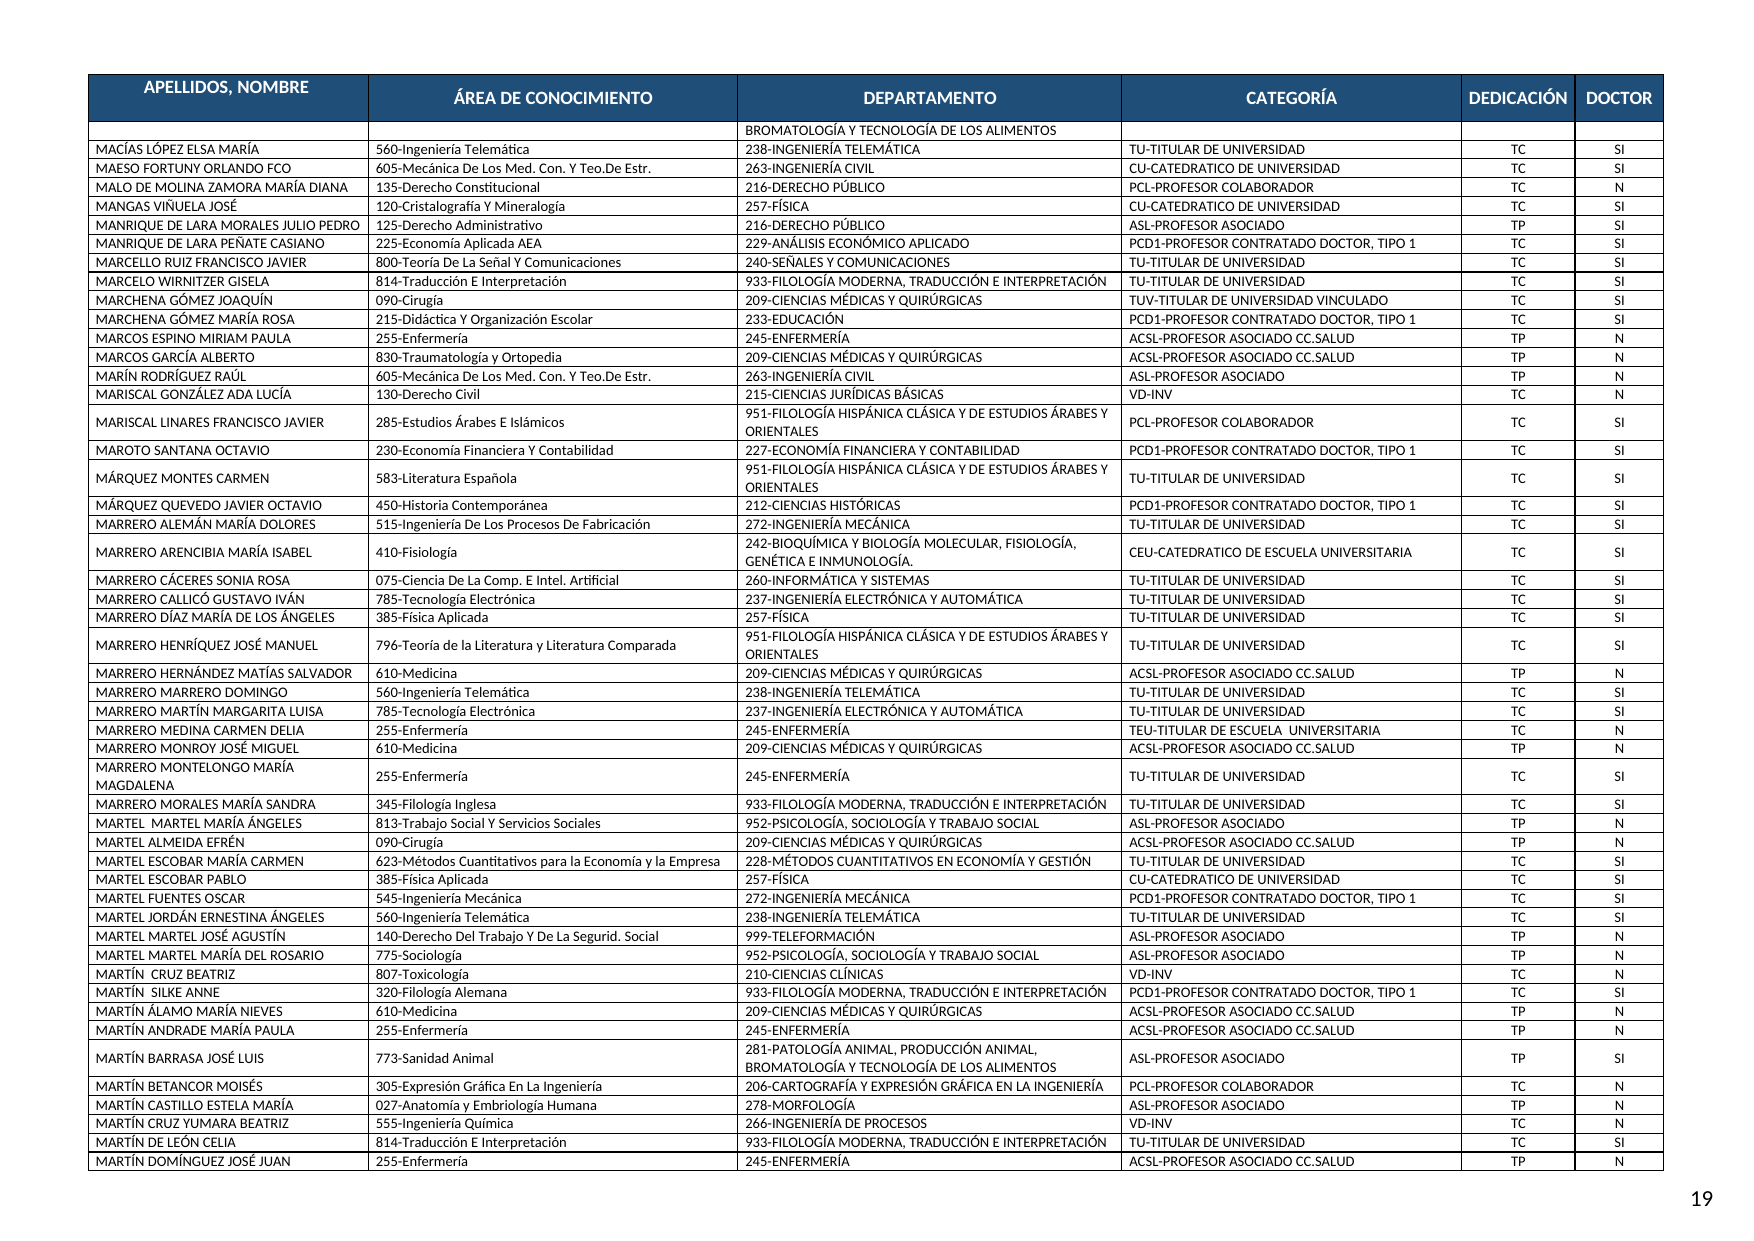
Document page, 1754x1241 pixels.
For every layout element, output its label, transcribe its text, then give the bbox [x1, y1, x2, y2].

table_cell TU-TITULAR DE UNIVERSIDAD [1122, 628, 1461, 663]
table_cell 229-ANÁLISIS ECONÓMICO APLICADO [738, 235, 1121, 253]
table_cell 278-MORFOLOGÍA [738, 1096, 1121, 1114]
table_cell TC [1462, 386, 1574, 403]
table_cell 255-Enfermería [369, 329, 737, 347]
table_cell TP [1462, 1021, 1574, 1039]
table_cell MACÍAS LÓPEZ ELSA MARÍA [89, 141, 368, 158]
table_cell 125-Derecho Administrativo [369, 216, 737, 234]
table_cell ACSL-PROFESOR ASOCIADO CC.SALUD [1122, 1021, 1461, 1039]
table_cell 605-Mecánica De Los Med. Con. Y Teo.De Estr. [369, 367, 737, 384]
table_cell ASL-PROFESOR ASOCIADO [1122, 946, 1461, 964]
table_cell 227-ECONOMÍA FINANCIERA Y CONTABILIDAD [738, 441, 1121, 459]
table_cell 285-Estudios Árabes E Islámicos [369, 405, 737, 440]
table_cell PCD1-PROFESOR CONTRATADO DOCTOR, TIPO 1 [1122, 497, 1461, 514]
table_cell TU-TITULAR DE UNIVERSIDAD [1122, 516, 1461, 533]
table_cell 814-Traducción E Interpretación [369, 273, 737, 290]
table_cell TC [1462, 571, 1574, 589]
table_cell TC [1462, 291, 1574, 309]
table_cell VD-INV [1122, 1115, 1461, 1132]
table_cell 210-CIENCIAS CLÍNICAS [738, 965, 1121, 983]
table_cell TC [1462, 609, 1574, 627]
table_cell MARTÍN DE LEÓN CELIA [89, 1134, 368, 1151]
table_cell ASL-PROFESOR ASOCIADO [1122, 1096, 1461, 1114]
table_cell TC [1462, 235, 1574, 253]
table_cell 385-Física Aplicada [369, 609, 737, 627]
table_cell MARTEL JORDÁN ERNESTINA ÁNGELES [89, 908, 368, 926]
table_cell 560-Ingeniería Telemática [369, 141, 737, 158]
table_cell 266-INGENIERÍA DE PROCESOS [738, 1115, 1121, 1132]
table_cell MARRERO CÁCERES SONIA ROSA [89, 571, 368, 589]
table_cell MALO DE MOLINA ZAMORA MARÍA DIANA [89, 178, 368, 196]
table_cell 450-Historia Contemporánea [369, 497, 737, 514]
table_cell SI [1576, 216, 1663, 234]
table_cell TC [1462, 254, 1574, 271]
table_cell N [1576, 721, 1663, 739]
table_cell MARTÍN SILKE ANNE [89, 984, 368, 1002]
table_cell MAESO FORTUNY ORLANDO FCO [89, 159, 368, 177]
table_cell TP [1462, 1153, 1574, 1170]
table_cell 209-CIENCIAS MÉDICAS Y QUIRÚRGICAS [738, 664, 1121, 682]
table_cell 257-FÍSICA [738, 609, 1121, 627]
table_cell TU-TITULAR DE UNIVERSIDAD [1122, 460, 1461, 496]
table_cell 785-Tecnología Electrónica [369, 702, 737, 720]
table_cell TC [1462, 702, 1574, 720]
table_cell 240-SEÑALES Y COMUNICACIONES [738, 254, 1121, 271]
table_cell TC [1462, 516, 1574, 533]
table_cell TC [1462, 590, 1574, 608]
table_cell CU-CATEDRATICO DE UNIVERSIDAD [1122, 159, 1461, 177]
table_cell N [1576, 386, 1663, 403]
table_cell TC [1462, 178, 1574, 196]
table_cell TC [1462, 1077, 1574, 1095]
table_cell VD-INV [1122, 386, 1461, 403]
table_cell 090-Cirugía [369, 833, 737, 851]
table_cell TP [1462, 329, 1574, 347]
table_cell 830-Traumatología y Ortopedia [369, 348, 737, 366]
table_cell 075-Ciencia De La Comp. E Intel. Artificial [369, 571, 737, 589]
table_cell N [1576, 1153, 1663, 1170]
table_cell N [1576, 367, 1663, 384]
table_cell 610-Medicina [369, 740, 737, 757]
table_cell 951-FILOLOGÍA HISPÁNICA CLÁSICA Y DE ESTUDIOS ÁRABES Y ORIENTALES [738, 460, 1121, 496]
table_cell N [1576, 833, 1663, 851]
table_cell 813-Trabajo Social Y Servicios Sociales [369, 814, 737, 832]
table_cell MARCELLO RUIZ FRANCISCO JAVIER [89, 254, 368, 271]
table_cell SI [1576, 497, 1663, 514]
table_cell ACSL-PROFESOR ASOCIADO CC.SALUD [1122, 329, 1461, 347]
table_cell TC [1462, 497, 1574, 514]
table_cell VD-INV [1122, 965, 1461, 983]
table_cell 245-ENFERMERÍA [738, 329, 1121, 347]
table_cell 237-INGENIERÍA ELECTRÓNICA Y AUTOMÁTICA [738, 590, 1121, 608]
table_cell SI [1576, 683, 1663, 701]
table_cell 245-ENFERMERÍA [738, 721, 1121, 739]
table_header DOCTOR [1576, 75, 1663, 121]
table_cell 281-PATOLOGÍA ANIMAL, PRODUCCIÓN ANIMAL, BROMATOLOGÍA Y TECNOLOGÍA DE LOS ALIMENTOS [738, 1040, 1121, 1076]
table_cell 775-Sociología [369, 946, 737, 964]
table_cell MARTÍN BETANCOR MOISÉS [89, 1077, 368, 1095]
table_cell 263-INGENIERÍA CIVIL [738, 159, 1121, 177]
table_cell 345-Filología Inglesa [369, 795, 737, 813]
table_cell [89, 122, 368, 139]
table_cell 130-Derecho Civil [369, 386, 737, 403]
table_header CATEGORÍA [1122, 75, 1461, 121]
table_cell CU-CATEDRATICO DE UNIVERSIDAD [1122, 871, 1461, 888]
table_cell SI [1576, 571, 1663, 589]
table_cell 209-CIENCIAS MÉDICAS Y QUIRÚRGICAS [738, 348, 1121, 366]
table_cell MARRERO DÍAZ MARÍA DE LOS ÁNGELES [89, 609, 368, 627]
table_cell ASL-PROFESOR ASOCIADO [1122, 216, 1461, 234]
table_cell SI [1576, 759, 1663, 794]
table_cell SI [1576, 590, 1663, 608]
table_cell MARISCAL LINARES FRANCISCO JAVIER [89, 405, 368, 440]
table_cell MARTEL MARTEL MARÍA ÁNGELES [89, 814, 368, 832]
table_cell TEU-TITULAR DE ESCUELA UNIVERSITARIA [1122, 721, 1461, 739]
table_cell 245-ENFERMERÍA [738, 1021, 1121, 1039]
table_cell TC [1462, 628, 1574, 663]
table_cell TC [1462, 141, 1574, 158]
table_cell MARTEL MARTEL MARÍA DEL ROSARIO [89, 946, 368, 964]
table_cell ACSL-PROFESOR ASOCIADO CC.SALUD [1122, 348, 1461, 366]
table_cell BROMATOLOGÍA Y TECNOLOGÍA DE LOS ALIMENTOS [738, 122, 1121, 139]
table_cell MANGAS VIÑUELA JOSÉ [89, 197, 368, 215]
table_cell MARRERO MARTÍN MARGARITA LUISA [89, 702, 368, 720]
table_cell MARCELO WIRNITZER GISELA [89, 273, 368, 290]
table_cell 027-Anatomía y Embriología Humana [369, 1096, 737, 1114]
table_cell TU-TITULAR DE UNIVERSIDAD [1122, 273, 1461, 290]
table_cell TC [1462, 759, 1574, 794]
table_cell 216-DERECHO PÚBLICO [738, 178, 1121, 196]
table_cell 260-INFORMÁTICA Y SISTEMAS [738, 571, 1121, 589]
table_cell 215-Didáctica Y Organización Escolar [369, 310, 737, 328]
table_cell 206-CARTOGRAFÍA Y EXPRESIÓN GRÁFICA EN LA INGENIERÍA [738, 1077, 1121, 1095]
table_cell MARTEL ESCOBAR PABLO [89, 871, 368, 888]
table_cell 228-MÉTODOS CUANTITATIVOS EN ECONOMÍA Y GESTIÓN [738, 852, 1121, 869]
table_cell 555-Ingeniería Química [369, 1115, 737, 1132]
table_cell MARTEL FUENTES OSCAR [89, 890, 368, 907]
table_cell 952-PSICOLOGÍA, SOCIOLOGÍA Y TRABAJO SOCIAL [738, 814, 1121, 832]
table_cell SI [1576, 852, 1663, 869]
table_cell MARTÍN DOMÍNGUEZ JOSÉ JUAN [89, 1153, 368, 1170]
table_cell MAROTO SANTANA OCTAVIO [89, 441, 368, 459]
table_cell 807-Toxicología [369, 965, 737, 983]
table_cell TU-TITULAR DE UNIVERSIDAD [1122, 702, 1461, 720]
table_cell 212-CIENCIAS HISTÓRICAS [738, 497, 1121, 514]
table_cell TU-TITULAR DE UNIVERSIDAD [1122, 571, 1461, 589]
table_cell 090-Cirugía [369, 291, 737, 309]
table_cell SI [1576, 534, 1663, 570]
table_cell 209-CIENCIAS MÉDICAS Y QUIRÚRGICAS [738, 740, 1121, 757]
table_cell 515-Ingeniería De Los Procesos De Fabricación [369, 516, 737, 533]
table_cell 951-FILOLOGÍA HISPÁNICA CLÁSICA Y DE ESTUDIOS ÁRABES Y ORIENTALES [738, 628, 1121, 663]
table_cell PCD1-PROFESOR CONTRATADO DOCTOR, TIPO 1 [1122, 441, 1461, 459]
table_cell TC [1462, 534, 1574, 570]
table_cell 623-Métodos Cuantitativos para la Economía y la Empresa [369, 852, 737, 869]
table_cell 320-Filología Alemana [369, 984, 737, 1002]
table_cell TP [1462, 348, 1574, 366]
table_cell SI [1576, 141, 1663, 158]
table_cell SI [1576, 197, 1663, 215]
table_cell ACSL-PROFESOR ASOCIADO CC.SALUD [1122, 1153, 1461, 1170]
table_cell TUV-TITULAR DE UNIVERSIDAD VINCULADO [1122, 291, 1461, 309]
table_cell MARRERO ALEMÁN MARÍA DOLORES [89, 516, 368, 533]
table_cell ACSL-PROFESOR ASOCIADO CC.SALUD [1122, 1003, 1461, 1020]
table_cell 209-CIENCIAS MÉDICAS Y QUIRÚRGICAS [738, 833, 1121, 851]
table_cell [1462, 122, 1574, 139]
table_cell MARRERO CALLICÓ GUSTAVO IVÁN [89, 590, 368, 608]
table_cell MARTEL MARTEL JOSÉ AGUSTÍN [89, 927, 368, 945]
table_cell SI [1576, 235, 1663, 253]
table_cell N [1576, 814, 1663, 832]
table_header DEDICACIÓN [1462, 75, 1574, 121]
table_cell 245-ENFERMERÍA [738, 759, 1121, 794]
table_cell TP [1462, 1040, 1574, 1076]
table_cell ASL-PROFESOR ASOCIADO [1122, 927, 1461, 945]
table_cell TC [1462, 965, 1574, 983]
table_cell 209-CIENCIAS MÉDICAS Y QUIRÚRGICAS [738, 1003, 1121, 1020]
table_cell 257-FÍSICA [738, 197, 1121, 215]
table_cell [1576, 122, 1663, 139]
table_cell MARTÍN CRUZ YUMARA BEATRIZ [89, 1115, 368, 1132]
table_cell TC [1462, 460, 1574, 496]
table_cell 560-Ingeniería Telemática [369, 683, 737, 701]
table_cell MARTÍN ANDRADE MARÍA PAULA [89, 1021, 368, 1039]
table_cell 216-DERECHO PÚBLICO [738, 216, 1121, 234]
table_cell 583-Literatura Española [369, 460, 737, 496]
table_cell TC [1462, 852, 1574, 869]
table_cell N [1576, 1115, 1663, 1132]
table_cell 305-Expresión Gráfica En La Ingeniería [369, 1077, 737, 1095]
table_cell N [1576, 329, 1663, 347]
table_cell SI [1576, 702, 1663, 720]
table_cell SI [1576, 871, 1663, 888]
table_cell 215-CIENCIAS JURÍDICAS BÁSICAS [738, 386, 1121, 403]
table_cell TU-TITULAR DE UNIVERSIDAD [1122, 852, 1461, 869]
table_cell SI [1576, 1040, 1663, 1076]
table_cell TP [1462, 814, 1574, 832]
table_cell CEU-CATEDRATICO DE ESCUELA UNIVERSITARIA [1122, 534, 1461, 570]
table_cell 230-Economía Financiera Y Contabilidad [369, 441, 737, 459]
table_cell [1122, 122, 1461, 139]
table_cell 560-Ingeniería Telemática [369, 908, 737, 926]
table_cell 999-TELEFORMACIÓN [738, 927, 1121, 945]
table_cell 933-FILOLOGÍA MODERNA, TRADUCCIÓN E INTERPRETACIÓN [738, 795, 1121, 813]
table_cell TP [1462, 1096, 1574, 1114]
table_cell N [1576, 740, 1663, 757]
table_cell 238-INGENIERÍA TELEMÁTICA [738, 908, 1121, 926]
table_cell 263-INGENIERÍA CIVIL [738, 367, 1121, 384]
table_cell TC [1462, 197, 1574, 215]
table_cell MARRERO MORALES MARÍA SANDRA [89, 795, 368, 813]
table_cell 135-Derecho Constitucional [369, 178, 737, 196]
table_cell 385-Física Aplicada [369, 871, 737, 888]
table_cell PCD1-PROFESOR CONTRATADO DOCTOR, TIPO 1 [1122, 984, 1461, 1002]
table_cell TU-TITULAR DE UNIVERSIDAD [1122, 683, 1461, 701]
table_cell TU-TITULAR DE UNIVERSIDAD [1122, 795, 1461, 813]
table_cell TC [1462, 441, 1574, 459]
table_cell TC [1462, 310, 1574, 328]
table_cell TU-TITULAR DE UNIVERSIDAD [1122, 590, 1461, 608]
table_cell MARCHENA GÓMEZ JOAQUÍN [89, 291, 368, 309]
table_cell TC [1462, 683, 1574, 701]
table_cell N [1576, 1003, 1663, 1020]
table_cell MÁRQUEZ QUEVEDO JAVIER OCTAVIO [89, 497, 368, 514]
table_cell 238-INGENIERÍA TELEMÁTICA [738, 683, 1121, 701]
table_cell TC [1462, 1134, 1574, 1151]
table_cell MÁRQUEZ MONTES CARMEN [89, 460, 368, 496]
table_cell SI [1576, 984, 1663, 1002]
table_cell MARRERO MEDINA CARMEN DELIA [89, 721, 368, 739]
table_cell MARTÍN CASTILLO ESTELA MARÍA [89, 1096, 368, 1114]
table_cell TP [1462, 740, 1574, 757]
table_cell 410-Fisiología [369, 534, 737, 570]
table_cell TC [1462, 871, 1574, 888]
table_cell MARTÍN BARRASA JOSÉ LUIS [89, 1040, 368, 1076]
table_cell 255-Enfermería [369, 1021, 737, 1039]
table_cell ACSL-PROFESOR ASOCIADO CC.SALUD [1122, 833, 1461, 851]
table_cell TP [1462, 833, 1574, 851]
table_cell MARRERO MARRERO DOMINGO [89, 683, 368, 701]
table_cell SI [1576, 310, 1663, 328]
table_cell 610-Medicina [369, 664, 737, 682]
table_header APELLIDOS, NOMBRE [89, 75, 368, 121]
table_cell 257-FÍSICA [738, 871, 1121, 888]
table_cell 255-Enfermería [369, 759, 737, 794]
table_cell MARCHENA GÓMEZ MARÍA ROSA [89, 310, 368, 328]
table_cell 545-Ingeniería Mecánica [369, 890, 737, 907]
table_cell 605-Mecánica De Los Med. Con. Y Teo.De Estr. [369, 159, 737, 177]
table_cell N [1576, 664, 1663, 682]
table_cell SI [1576, 908, 1663, 926]
table_cell MARTÍN CRUZ BEATRIZ [89, 965, 368, 983]
table_cell SI [1576, 1134, 1663, 1151]
table_cell 796-Teoría de la Literatura y Literatura Comparada [369, 628, 737, 663]
table_cell 255-Enfermería [369, 721, 737, 739]
table_cell 610-Medicina [369, 1003, 737, 1020]
table_cell N [1576, 178, 1663, 196]
table_cell TC [1462, 984, 1574, 1002]
table_cell 238-INGENIERÍA TELEMÁTICA [738, 141, 1121, 158]
table_cell MARRERO HERNÁNDEZ MATÍAS SALVADOR [89, 664, 368, 682]
table_cell TC [1462, 890, 1574, 907]
table_cell 272-INGENIERÍA MECÁNICA [738, 890, 1121, 907]
table_header ÁREA DE CONOCIMIENTO [369, 75, 737, 121]
table_cell 951-FILOLOGÍA HISPÁNICA CLÁSICA Y DE ESTUDIOS ÁRABES Y ORIENTALES [738, 405, 1121, 440]
table_header DEPARTAMENTO [738, 75, 1121, 121]
table_cell MARRERO MONROY JOSÉ MIGUEL [89, 740, 368, 757]
table_cell TU-TITULAR DE UNIVERSIDAD [1122, 908, 1461, 926]
table_cell TP [1462, 1003, 1574, 1020]
table_cell N [1576, 1096, 1663, 1114]
table_cell N [1576, 965, 1663, 983]
table_cell TU-TITULAR DE UNIVERSIDAD [1122, 609, 1461, 627]
table_cell 952-PSICOLOGÍA, SOCIOLOGÍA Y TRABAJO SOCIAL [738, 946, 1121, 964]
table_cell 237-INGENIERÍA ELECTRÓNICA Y AUTOMÁTICA [738, 702, 1121, 720]
table_cell TC [1462, 908, 1574, 926]
table_cell TU-TITULAR DE UNIVERSIDAD [1122, 1134, 1461, 1151]
table_cell MARISCAL GONZÁLEZ ADA LUCÍA [89, 386, 368, 403]
table_cell TP [1462, 367, 1574, 384]
table_cell 814-Traducción E Interpretación [369, 1134, 737, 1151]
table_cell MARTEL ALMEIDA EFRÉN [89, 833, 368, 851]
table_cell ACSL-PROFESOR ASOCIADO CC.SALUD [1122, 740, 1461, 757]
table_cell 245-ENFERMERÍA [738, 1153, 1121, 1170]
table_cell 773-Sanidad Animal [369, 1040, 737, 1076]
table_cell MANRIQUE DE LARA MORALES JULIO PEDRO [89, 216, 368, 234]
table_cell SI [1576, 159, 1663, 177]
table_cell MANRIQUE DE LARA PEÑATE CASIANO [89, 235, 368, 253]
table_cell CU-CATEDRATICO DE UNIVERSIDAD [1122, 197, 1461, 215]
table_cell SI [1576, 460, 1663, 496]
table_cell 140-Derecho Del Trabajo Y De La Segurid. Social [369, 927, 737, 945]
table_cell 225-Economía Aplicada AEA [369, 235, 737, 253]
table_cell N [1576, 348, 1663, 366]
table_cell SI [1576, 291, 1663, 309]
table_cell TP [1462, 946, 1574, 964]
table_cell MARTEL ESCOBAR MARÍA CARMEN [89, 852, 368, 869]
table_cell MARRERO ARENCIBIA MARÍA ISABEL [89, 534, 368, 570]
table_cell TU-TITULAR DE UNIVERSIDAD [1122, 141, 1461, 158]
table_cell TC [1462, 795, 1574, 813]
table_cell MARÍN RODRÍGUEZ RAÚL [89, 367, 368, 384]
table_cell TU-TITULAR DE UNIVERSIDAD [1122, 759, 1461, 794]
table_cell SI [1576, 516, 1663, 533]
table_cell SI [1576, 254, 1663, 271]
table_cell TP [1462, 664, 1574, 682]
table_cell 272-INGENIERÍA MECÁNICA [738, 516, 1121, 533]
table_cell PCL-PROFESOR COLABORADOR [1122, 1077, 1461, 1095]
table_cell 209-CIENCIAS MÉDICAS Y QUIRÚRGICAS [738, 291, 1121, 309]
table_cell 233-EDUCACIÓN [738, 310, 1121, 328]
table_cell MARCOS ESPINO MIRIAM PAULA [89, 329, 368, 347]
table_cell PCL-PROFESOR COLABORADOR [1122, 405, 1461, 440]
table_cell TC [1462, 1115, 1574, 1132]
table_cell MARTÍN ÁLAMO MARÍA NIEVES [89, 1003, 368, 1020]
table_cell TP [1462, 216, 1574, 234]
table_cell N [1576, 1021, 1663, 1039]
table_cell 933-FILOLOGÍA MODERNA, TRADUCCIÓN E INTERPRETACIÓN [738, 984, 1121, 1002]
table_cell N [1576, 927, 1663, 945]
table_cell 120-Cristalografía Y Mineralogía [369, 197, 737, 215]
table_cell ASL-PROFESOR ASOCIADO [1122, 814, 1461, 832]
table_cell N [1576, 946, 1663, 964]
table_cell 933-FILOLOGÍA MODERNA, TRADUCCIÓN E INTERPRETACIÓN [738, 273, 1121, 290]
table_cell TC [1462, 273, 1574, 290]
table_cell PCD1-PROFESOR CONTRATADO DOCTOR, TIPO 1 [1122, 235, 1461, 253]
table_cell MARRERO HENRÍQUEZ JOSÉ MANUEL [89, 628, 368, 663]
table_cell MARCOS GARCÍA ALBERTO [89, 348, 368, 366]
table_cell MARRERO MONTELONGO MARÍA MAGDALENA [89, 759, 368, 794]
table_cell PCD1-PROFESOR CONTRATADO DOCTOR, TIPO 1 [1122, 310, 1461, 328]
table_cell TU-TITULAR DE UNIVERSIDAD [1122, 254, 1461, 271]
table_cell 255-Enfermería [369, 1153, 737, 1170]
table_cell 785-Tecnología Electrónica [369, 590, 737, 608]
table_cell SI [1576, 795, 1663, 813]
table_cell PCD1-PROFESOR CONTRATADO DOCTOR, TIPO 1 [1122, 890, 1461, 907]
table_cell SI [1576, 441, 1663, 459]
table_cell SI [1576, 628, 1663, 663]
table_cell TC [1462, 721, 1574, 739]
table_cell 933-FILOLOGÍA MODERNA, TRADUCCIÓN E INTERPRETACIÓN [738, 1134, 1121, 1151]
table_cell TC [1462, 159, 1574, 177]
table_cell ACSL-PROFESOR ASOCIADO CC.SALUD [1122, 664, 1461, 682]
table_cell 242-BIOQUÍMICA Y BIOLOGÍA MOLECULAR, FISIOLOGÍA, GENÉTICA E INMUNOLOGÍA. [738, 534, 1121, 570]
table_cell TP [1462, 927, 1574, 945]
table_cell SI [1576, 273, 1663, 290]
table_cell SI [1576, 890, 1663, 907]
table_cell ASL-PROFESOR ASOCIADO [1122, 1040, 1461, 1076]
table_cell TC [1462, 405, 1574, 440]
table_cell [369, 122, 737, 139]
table_cell N [1576, 1077, 1663, 1095]
table_cell PCL-PROFESOR COLABORADOR [1122, 178, 1461, 196]
table_cell SI [1576, 405, 1663, 440]
table_cell SI [1576, 609, 1663, 627]
table_cell ASL-PROFESOR ASOCIADO [1122, 367, 1461, 384]
table_cell 800-Teoría De La Señal Y Comunicaciones [369, 254, 737, 271]
